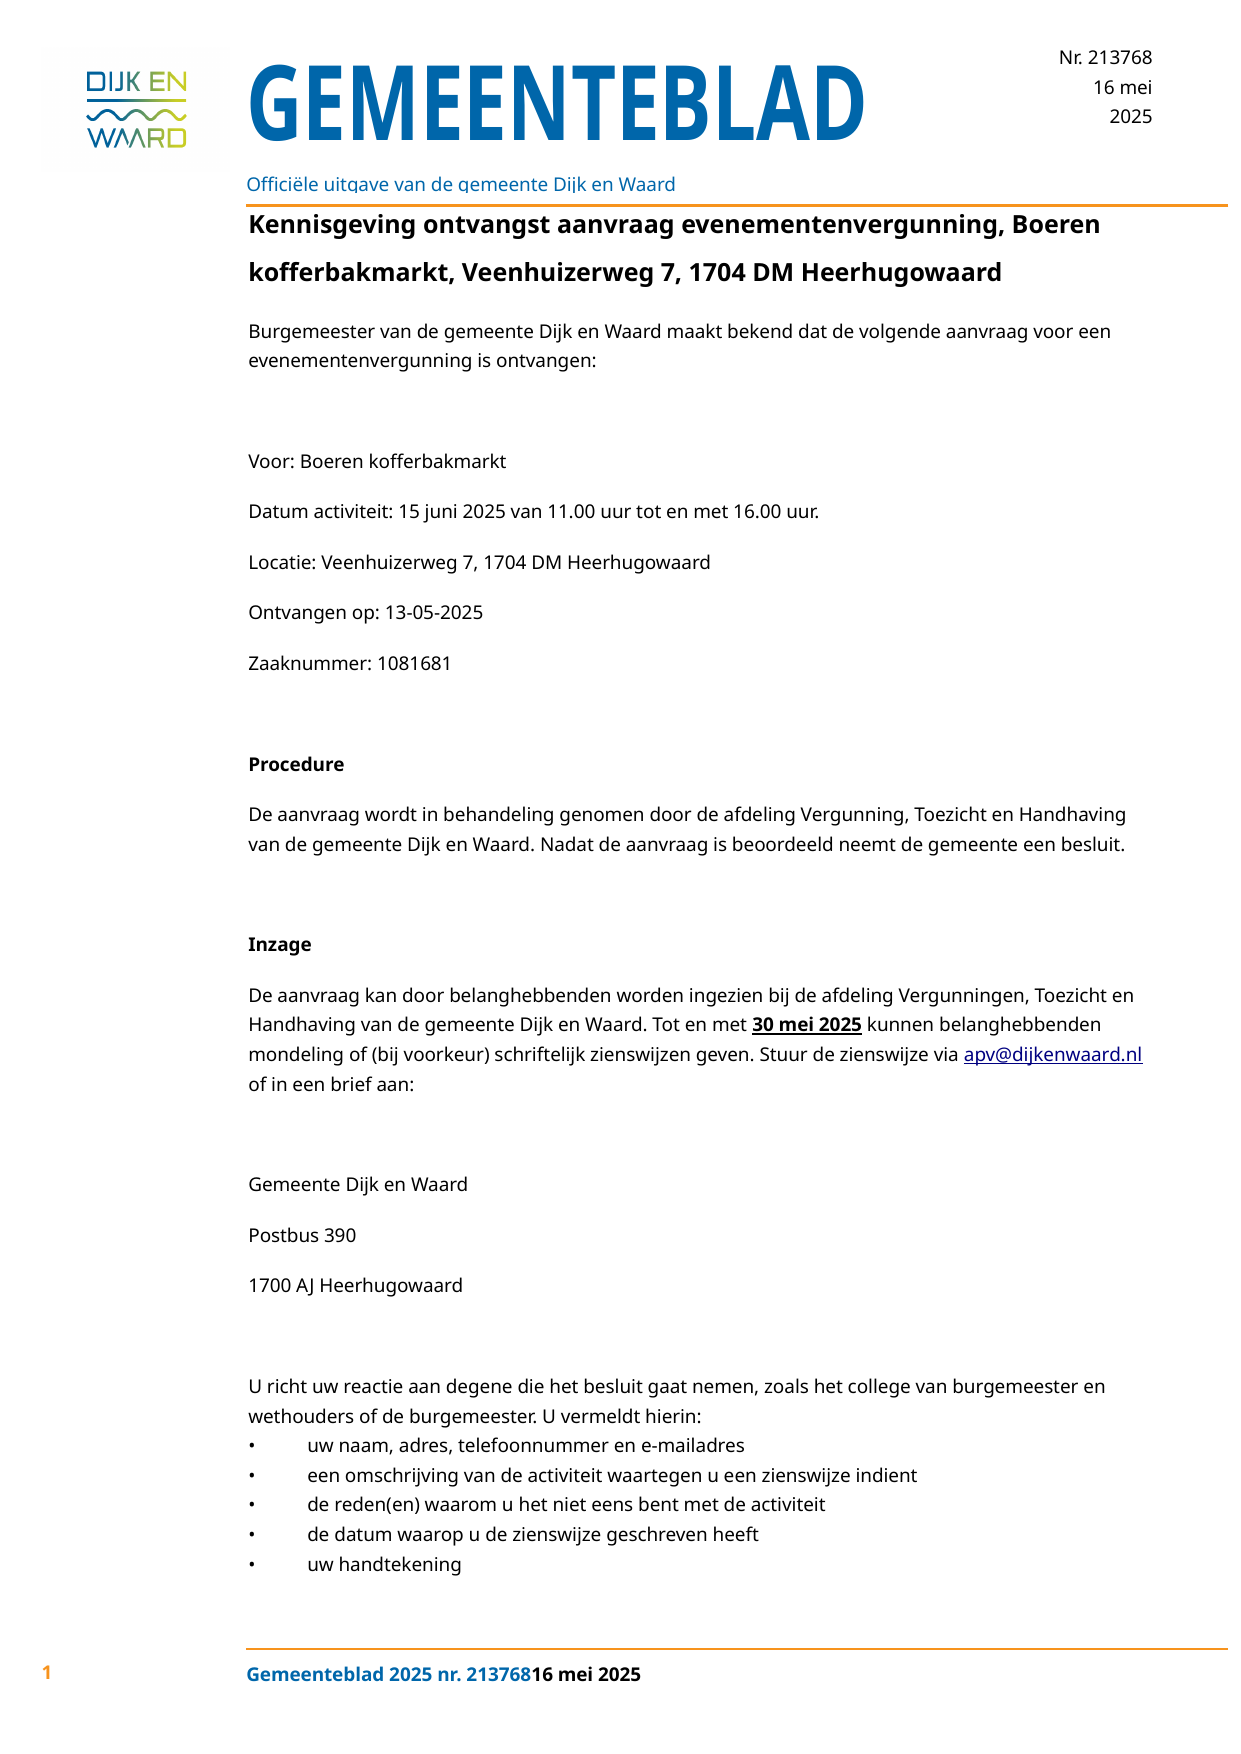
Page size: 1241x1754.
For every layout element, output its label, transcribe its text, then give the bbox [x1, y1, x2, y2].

list de datum waarop u de zienswijze geschreven heeft [248, 1521, 1152, 1547]
text Datum activiteit: 15 juni 2025 van 11.00 uur tot en met 16.00 uur. [248, 499, 1152, 524]
text Gemeente Dijk en Waard [248, 1172, 1152, 1197]
text De aanvraag kan door belanghebbenden worden ingezien bij de afdeling Vergunningen, Toezicht en Handhaving van de gemeente Dijk en Waard. Tot en met 30 mei 2025 kunnen belanghebbenden mondeling of (bij voorkeur) schriftelijk zienswijzen geven. Stuur de zienswijze via apv@dijkenwaard.nl of in een brief aan: [248, 982, 1152, 1097]
text 1700 AJ Heerhugowaard [248, 1272, 1152, 1298]
text Kennisgeving ontvangst aanvraag evenementenvergunning, Boeren kofferbakmarkt, Veenhuizerweg 7, 1704 DM Heerhugowaard [248, 207, 1152, 288]
text U richt uw reactie aan degene die het besluit gaat nemen, zoals het college van burgemeester en wethouders of de burgemeester. U vermeldt hierin: [248, 1373, 1152, 1429]
list uw naam, adres, telefoonnummer en e-mailadres [248, 1432, 1152, 1458]
list uw handtekening [248, 1551, 1152, 1577]
list de reden(en) waarom u het niet eens bent met de activiteit [248, 1492, 1152, 1517]
text Locatie: Veenhuizerweg 7, 1704 DM Heerhugowaard [248, 549, 1152, 575]
text Ontvangen op: 13-05-2025 [248, 599, 1152, 625]
text Voor: Boeren kofferbakmarkt [248, 448, 1152, 474]
text Postbus 390 [248, 1222, 1152, 1248]
text Procedure [248, 751, 1152, 777]
text Inzage [248, 932, 1152, 957]
picture [41, 47, 231, 172]
text Zaaknummer: 1081681 [248, 650, 1152, 676]
list een omschrijving van de activiteit waartegen u een zienswijze indient [248, 1462, 1152, 1488]
text Burgemeester van de gemeente Dijk en Waard maakt bekend dat de volgende aanvraag voor een evenementenvergunning is ontvangen: [248, 318, 1152, 373]
text De aanvraag wordt in behandeling genomen door de afdeling Vergunning, Toezicht en Handhaving van de gemeente Dijk en Waard. Nadat de aanvraag is beoordeeld neemt de gemeente een besluit. [248, 801, 1152, 857]
